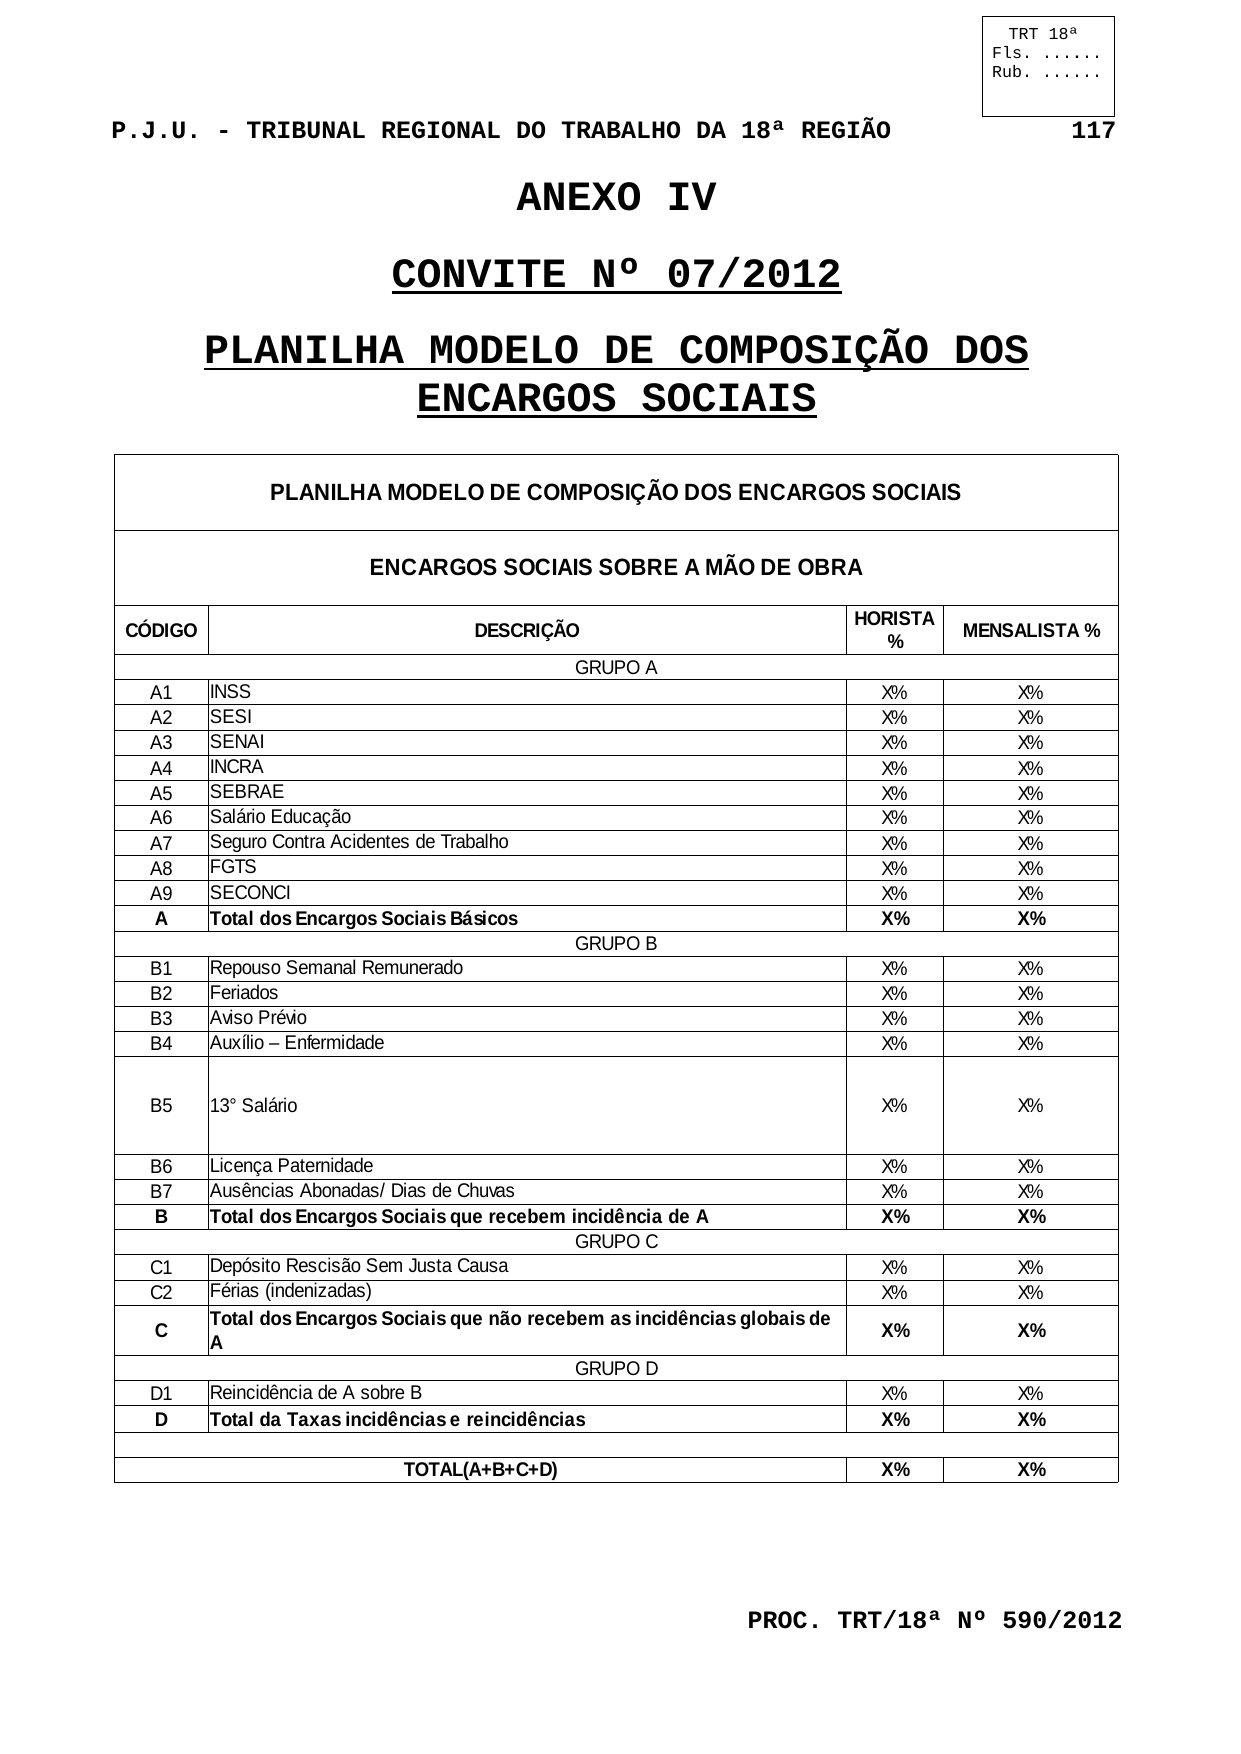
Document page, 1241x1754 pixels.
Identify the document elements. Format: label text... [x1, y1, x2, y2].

text ANEXO IV [111, 176, 1122, 223]
text PLANILHA MODELO DE COMPOSIÇÃO DOS ENCARGOS SOCIAIS [111, 329, 1122, 424]
text CONVITE Nº 07/2012 [111, 253, 1122, 300]
